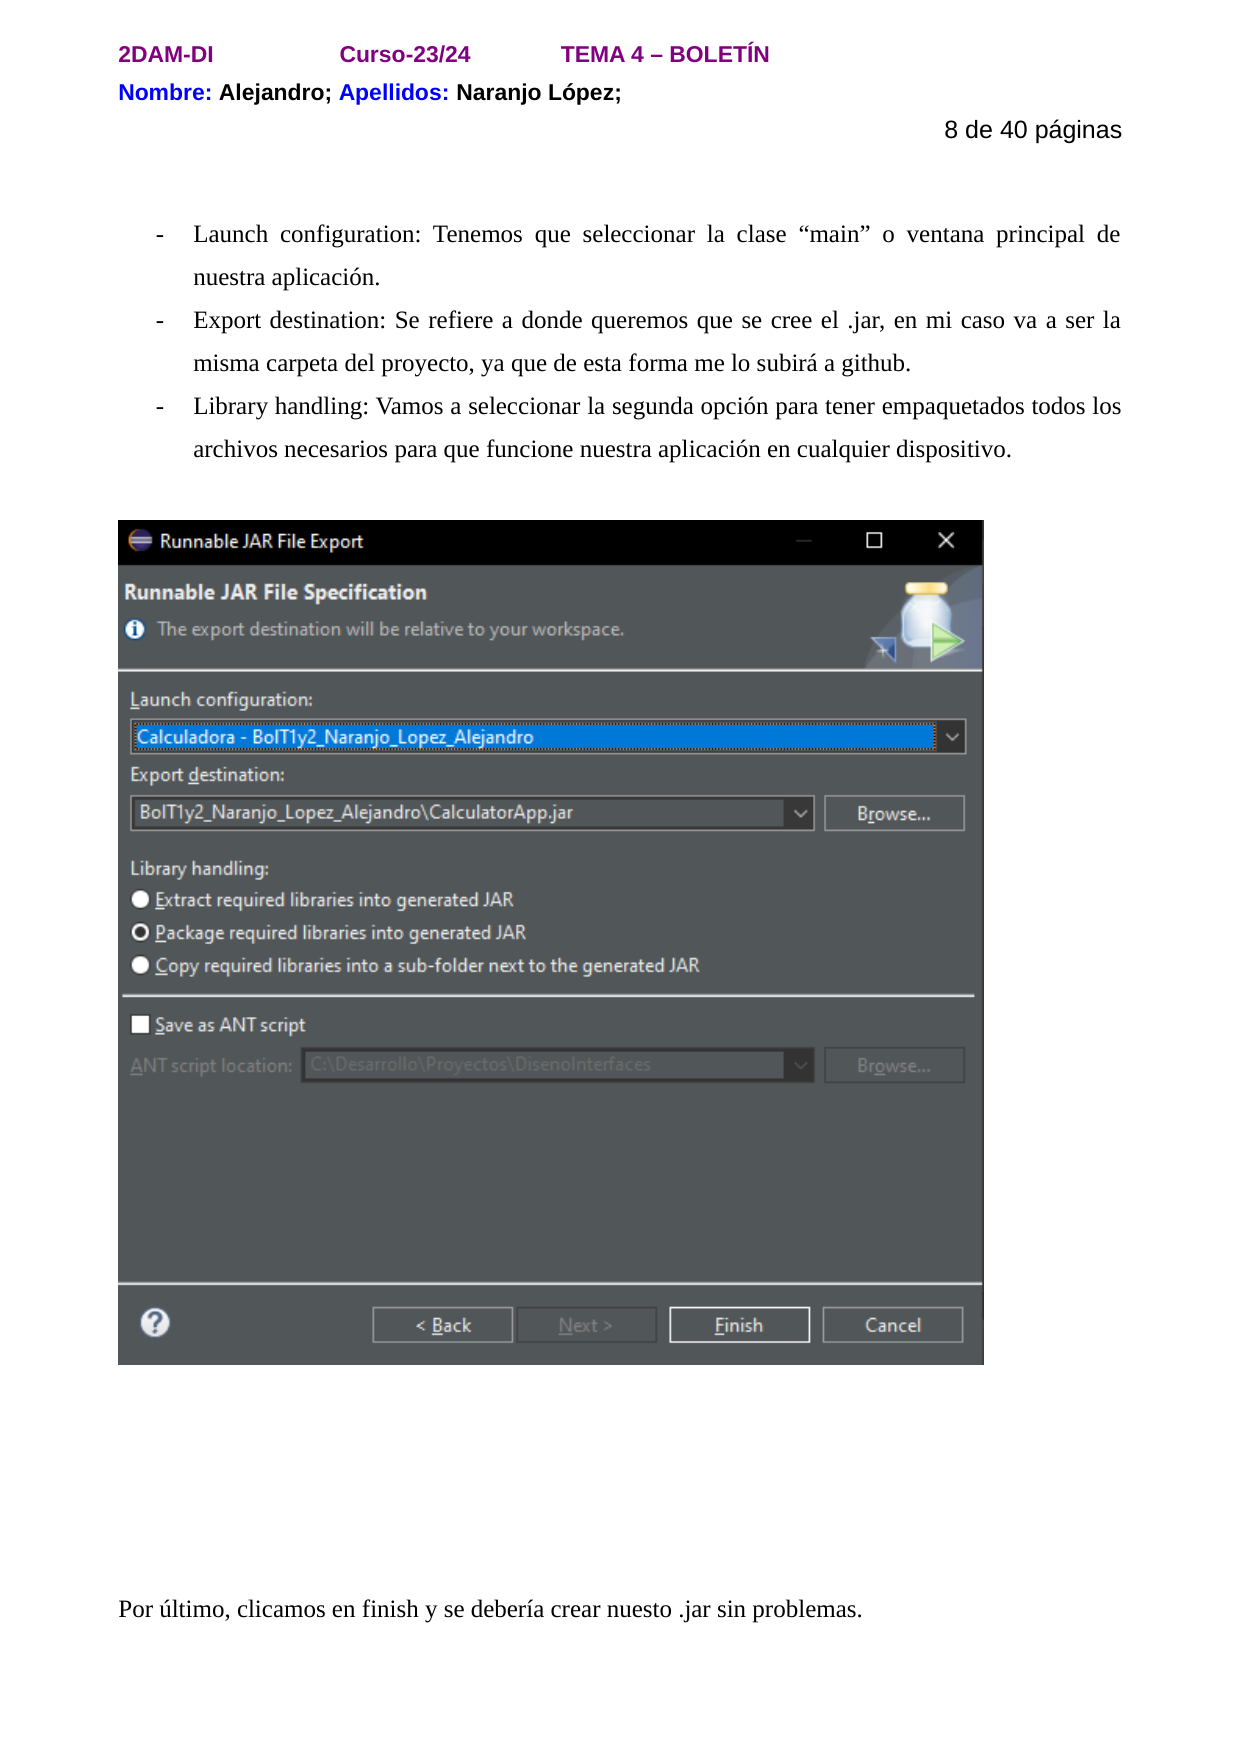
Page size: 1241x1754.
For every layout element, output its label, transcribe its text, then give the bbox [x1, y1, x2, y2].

text Por último, clicamos en finish y se debería crear nuesto .jar sin problemas. [118, 1594, 1122, 1623]
list Launch configuration: Tenemos que seleccionar la clase “main” o ventana principal de nuestra aplicación. [156, 219, 1122, 291]
list Export destination: Se refiere a donde queremos que se cree el .jar, en mi caso va a ser la misma carpeta del proyecto, ya que de esta forma me lo subirá a github. [156, 305, 1122, 377]
list Library handling: Vamos a seleccionar la segunda opción para tener empaquetados todos los archivos necesarios para que funcione nuestra aplicación en cualquier dispositivo. [156, 391, 1122, 463]
